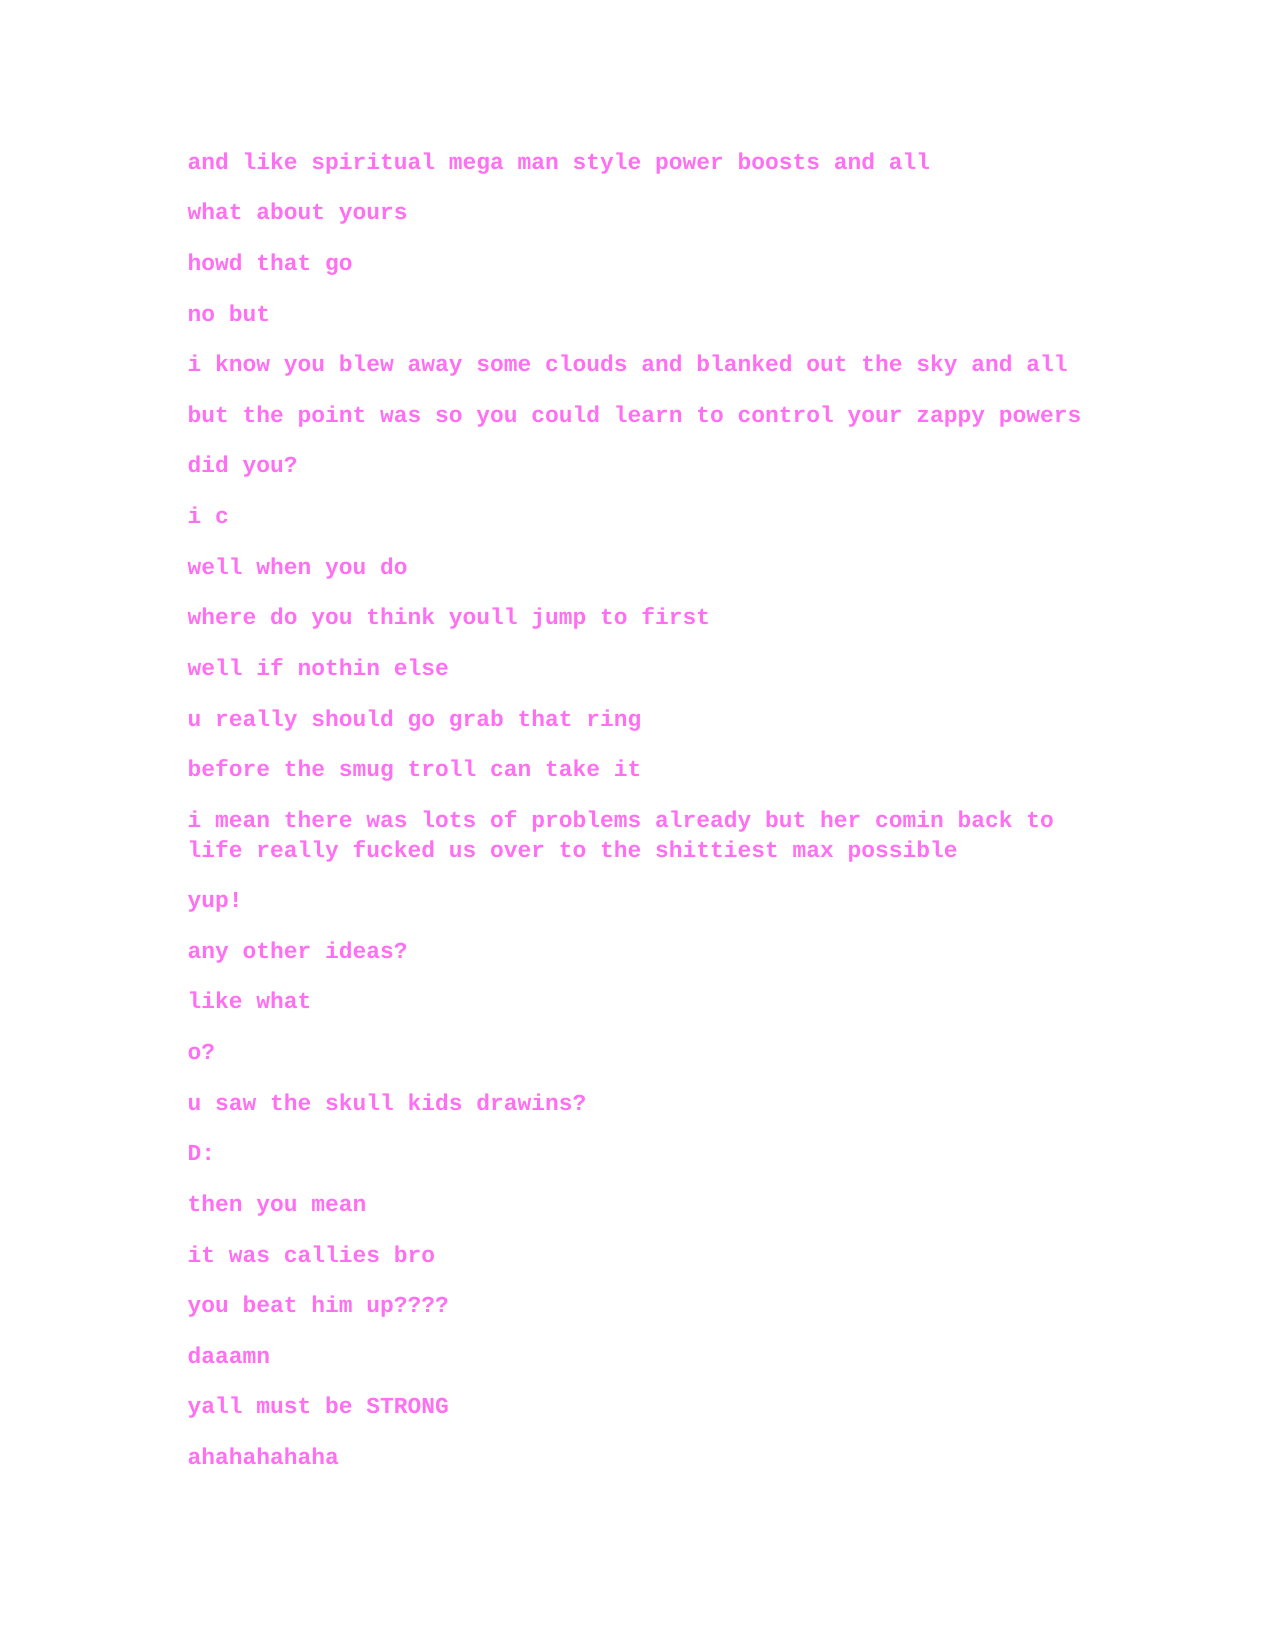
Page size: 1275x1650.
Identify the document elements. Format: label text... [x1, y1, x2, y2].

text daaamn [187, 1344, 1087, 1370]
text did you? [187, 454, 1087, 480]
text well when you do [187, 555, 1087, 581]
text you beat him up???? [187, 1293, 1087, 1319]
text i mean there was lots of problems already but her comin back to life really fucked us over to the shittiest max possible [187, 808, 1087, 864]
text u really should go grab that ring [187, 707, 1087, 733]
text no but [187, 302, 1087, 328]
text i know you blew away some clouds and blanked out the sky and all [187, 352, 1087, 378]
text any other ideas? [187, 939, 1087, 965]
text it was callies bro [187, 1243, 1087, 1269]
text o? [187, 1040, 1087, 1066]
text yall must be STRONG [187, 1395, 1087, 1421]
text howd that go [187, 251, 1087, 277]
text and like spiritual mega man style power boosts and all [187, 150, 1087, 176]
text like what [187, 990, 1087, 1016]
text ahahahahaha [187, 1445, 1087, 1471]
text well if nothin else [187, 656, 1087, 682]
text what about yours [187, 201, 1087, 227]
text before the smug troll can take it [187, 757, 1087, 783]
text u saw the skull kids drawins? [187, 1091, 1087, 1117]
text but the point was so you could learn to control your zappy powers [187, 403, 1087, 429]
text D: [187, 1142, 1087, 1168]
text i c [187, 504, 1087, 530]
text yup! [187, 888, 1087, 914]
text where do you think youll jump to first [187, 606, 1087, 632]
text then you mean [187, 1192, 1087, 1218]
